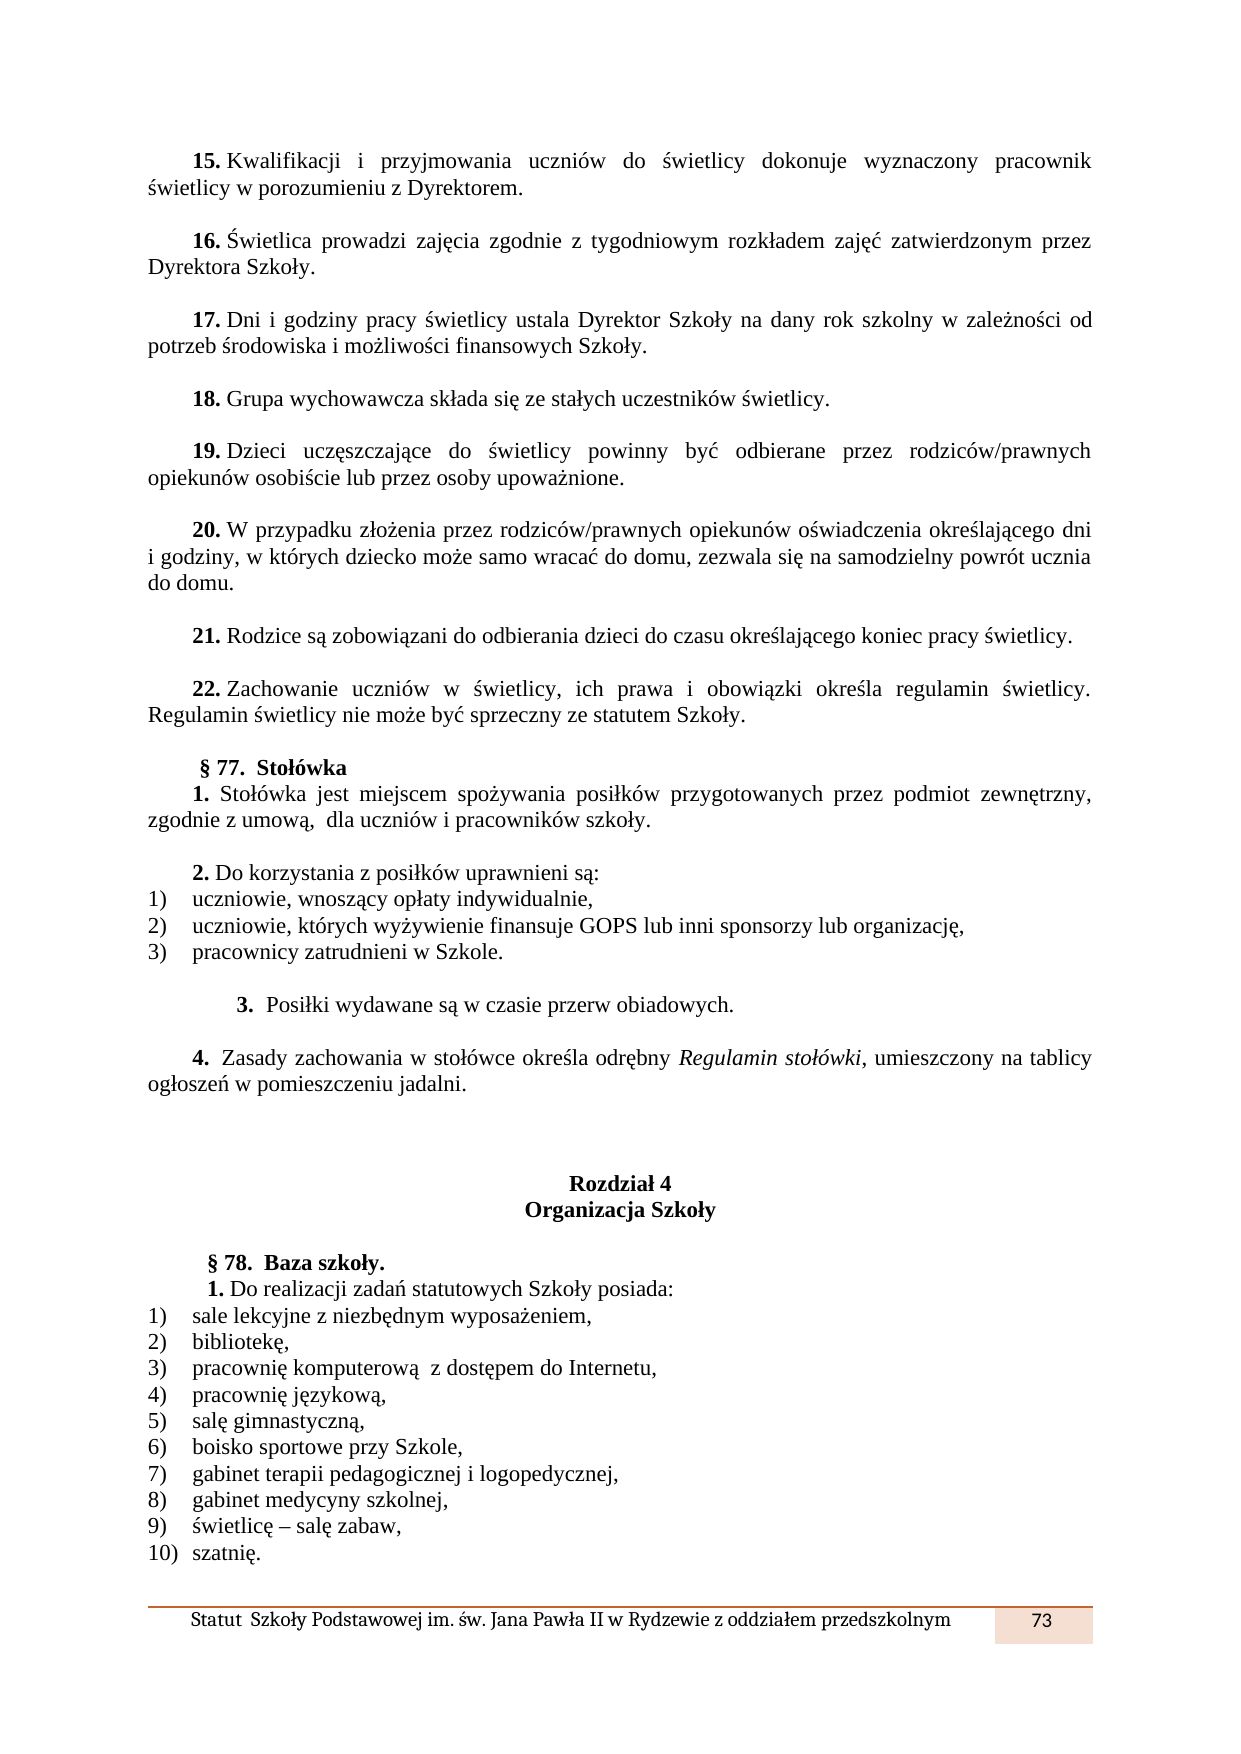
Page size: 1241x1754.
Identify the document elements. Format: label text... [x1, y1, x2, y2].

text 2. Do korzystania z posiłków uprawnieni są: [148, 859, 1093, 886]
list sale lekcyjne z niezbędnym wyposażeniem, [148, 1302, 1093, 1328]
list pracownię językową, [148, 1381, 1093, 1407]
list Grupa wychowawcza składa się ze stałych uczestników świetlicy. [148, 385, 1093, 411]
list bibliotekę, [148, 1328, 1093, 1354]
list uczniowie, których wyżywienie finansuje GOPS lub inni sponsorzy lub organizację, [148, 912, 1093, 938]
list Świetlica prowadzi zajęcia zgodnie z tygodniowym rozkładem zajęć zatwierdzonym przez Dyrektora Szkoły. [148, 227, 1093, 279]
list uczniowie, wnoszący opłaty indywidualnie, [148, 886, 1093, 912]
list świetlicę – salę zabaw, [148, 1512, 1093, 1539]
list pracownię komputerową z dostępem do Internetu, [148, 1354, 1093, 1381]
text § 77. Stołówka [148, 754, 1093, 780]
list szatnię. [148, 1539, 1093, 1565]
text 1. Do realizacji zadań statutowych Szkoły posiada: [148, 1275, 1093, 1302]
list gabinet medycyny szkolnej, [148, 1486, 1093, 1512]
subtitle Rozdział 4 Organizacja Szkoły [148, 1170, 1093, 1223]
list Posiłki wydawane są w czasie przerw obiadowych. [192, 991, 1093, 1017]
list Dzieci uczęszczające do świetlicy powinny być odbierane przez rodziców/prawnych opiekunów osobiście lub przez osoby upoważnione. [148, 437, 1093, 490]
text 1. Stołówka jest miejscem spożywania posiłków przygotowanych przez podmiot zewnętrzny, zgodnie z umową, dla uczniów i pracowników szkoły. [148, 780, 1093, 833]
list W przypadku złożenia przez rodziców/prawnych opiekunów oświadczenia określającego dni i godziny, w których dziecko może samo wracać do domu, zezwala się na samodzielny powrót ucznia do domu. [148, 517, 1093, 596]
list boisko sportowe przy Szkole, [148, 1433, 1093, 1460]
list gabinet terapii pedagogicznej i logopedycznej, [148, 1460, 1093, 1486]
list Dni i godziny pracy świetlicy ustala Dyrektor Szkoły na dany rok szkolny w zależności od potrzeb środowiska i możliwości finansowych Szkoły. [148, 306, 1093, 358]
text § 78. Baza szkoły. [148, 1249, 1093, 1275]
list Zachowanie uczniów w świetlicy, ich prawa i obowiązki określa regulamin świetlicy. Regulamin świetlicy nie może być sprzeczny ze statutem Szkoły. [148, 675, 1093, 727]
list Zasady zachowania w stołówce określa odrębny Regulamin stołówki, umieszczony na tablicy ogłoszeń w pomieszczeniu jadalni. [148, 1044, 1093, 1096]
list salę gimnastyczną, [148, 1407, 1093, 1433]
list pracownicy zatrudnieni w Szkole. [148, 938, 1093, 964]
list Rodzice są zobowiązani do odbierania dzieci do czasu określającego koniec pracy świetlicy. [148, 622, 1093, 648]
list Kwalifikacji i przyjmowania uczniów do świetlicy dokonuje wyznaczony pracownik świetlicy w porozumieniu z Dyrektorem. [148, 148, 1093, 200]
